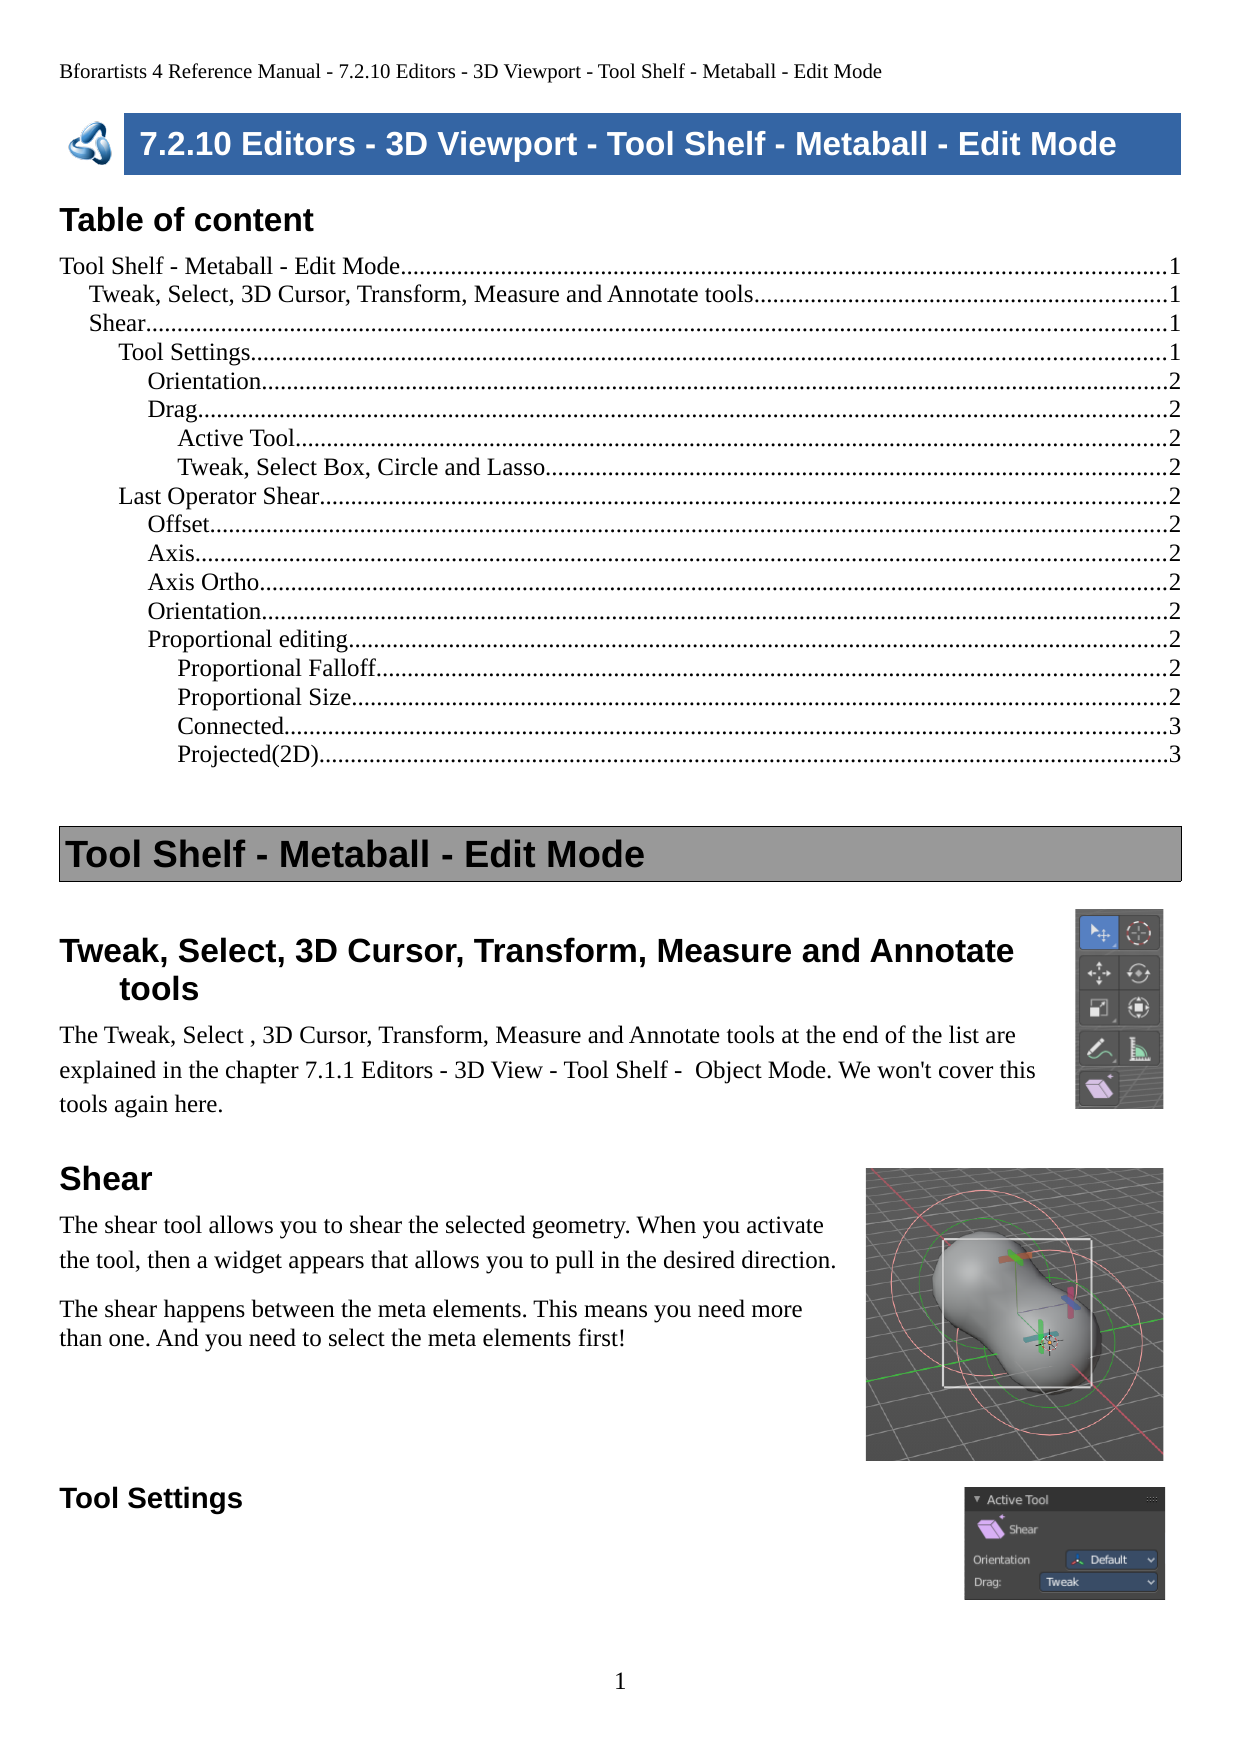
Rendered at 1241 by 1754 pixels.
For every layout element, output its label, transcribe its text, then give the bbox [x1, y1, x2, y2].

text Tool Shelf - Metaball - Edit Mode 1 [59, 251, 1181, 279]
picture [865, 1168, 1164, 1461]
text Last Operator Shear 2 [118, 481, 1181, 509]
text Projected(2D) 3 [177, 739, 1181, 768]
subtitle [1164, 931, 1181, 1008]
subtitle Shear [59, 1159, 1181, 1198]
text Offset 2 [147, 509, 1181, 538]
text Active Tool 2 [177, 423, 1181, 452]
text Tweak, Select Box, Circle and Lasso 2 [177, 452, 1181, 481]
text Drag 2 [147, 394, 1181, 423]
picture [1075, 909, 1164, 1109]
text Proportional Size 2 [177, 682, 1181, 711]
subtitle Tweak, Select, 3D Cursor, Transform, Measure and Annotate tools [59, 931, 1075, 1008]
text The shear tool allows you to shear the selected geometry. When you activate the tool, then a widget appears that allows you to pull in the desired direction. [59, 1210, 865, 1274]
table_header [59, 113, 124, 175]
text Proportional Falloff 2 [177, 653, 1181, 682]
text The shear happens between the meta elements. This means you need more than one. And you need to select the meta elements first! [59, 1294, 865, 1351]
text Shear 1 [88, 308, 1181, 337]
text Axis 2 [147, 538, 1181, 567]
table_header Tool Shelf - Metaball - Edit Mode [60, 827, 1181, 881]
text Axis Ortho 2 [147, 567, 1181, 596]
text Tweak, Select, 3D Cursor, Transform, Measure and Annotate tools 1 [88, 279, 1181, 308]
table_header 7.2.10 Editors - 3D Viewport - Tool Shelf - Metaball - Edit Mode [124, 113, 1181, 175]
picture [964, 1487, 1166, 1600]
text Tool Settings 1 [118, 337, 1181, 366]
text Connected 3 [177, 711, 1181, 739]
text Orientation 2 [147, 366, 1181, 394]
subtitle Table of content [59, 200, 1181, 238]
text The Tweak, Select , 3D Cursor, Transform, Measure and Annotate tools at the end of the list are explained in the chapter 7.1.1 Editors - 3D View - Tool Shelf - Object Mode. We won't cover this tools again here. [59, 1020, 1181, 1118]
text Orientation 2 [147, 596, 1181, 624]
picture [65, 118, 114, 168]
text Proportional editing 2 [147, 624, 1181, 653]
subtitle Tool Settings [59, 1481, 1181, 1515]
